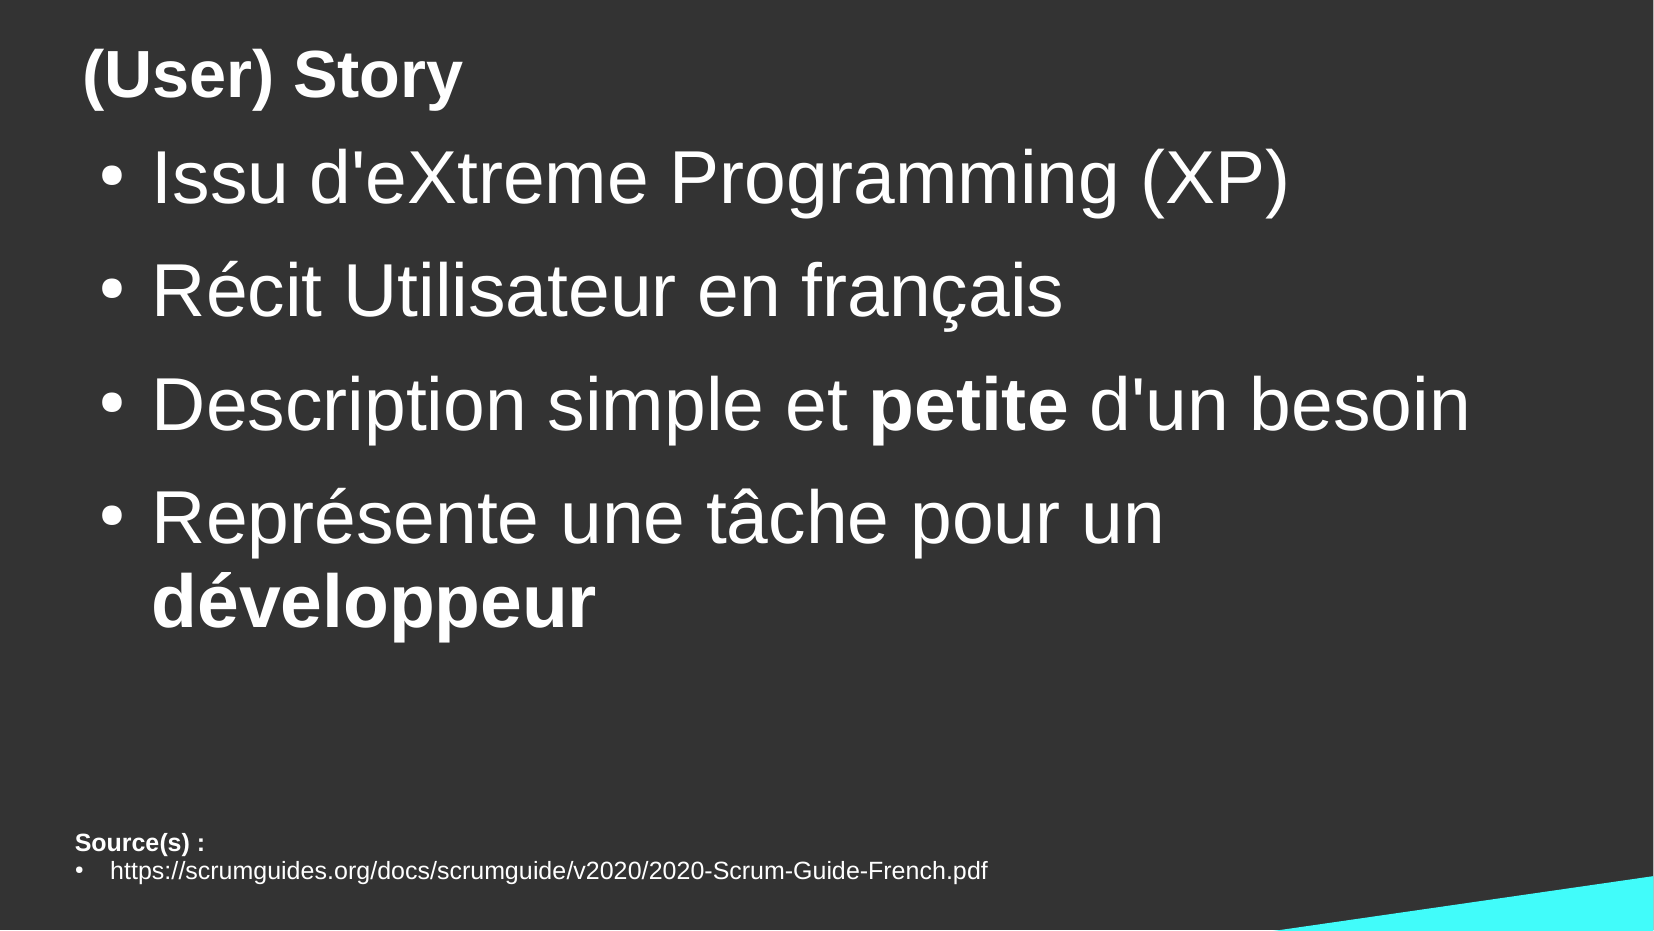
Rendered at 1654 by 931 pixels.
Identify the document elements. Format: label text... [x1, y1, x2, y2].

text_box Source(s) : https://scrumguides.org/docs/scrumguide/v2020/2020-Scrum-Guide-French.pdf [60, 821, 1546, 921]
title (User) Story [82, 37, 1571, 122]
list Issu d'eXtreme Programming (XP) Récit Utilisateur en français Description simple et petite d'un besoin Représente une tâche pour un développeur [80, 135, 1620, 777]
text_box [1273, 876, 1654, 931]
